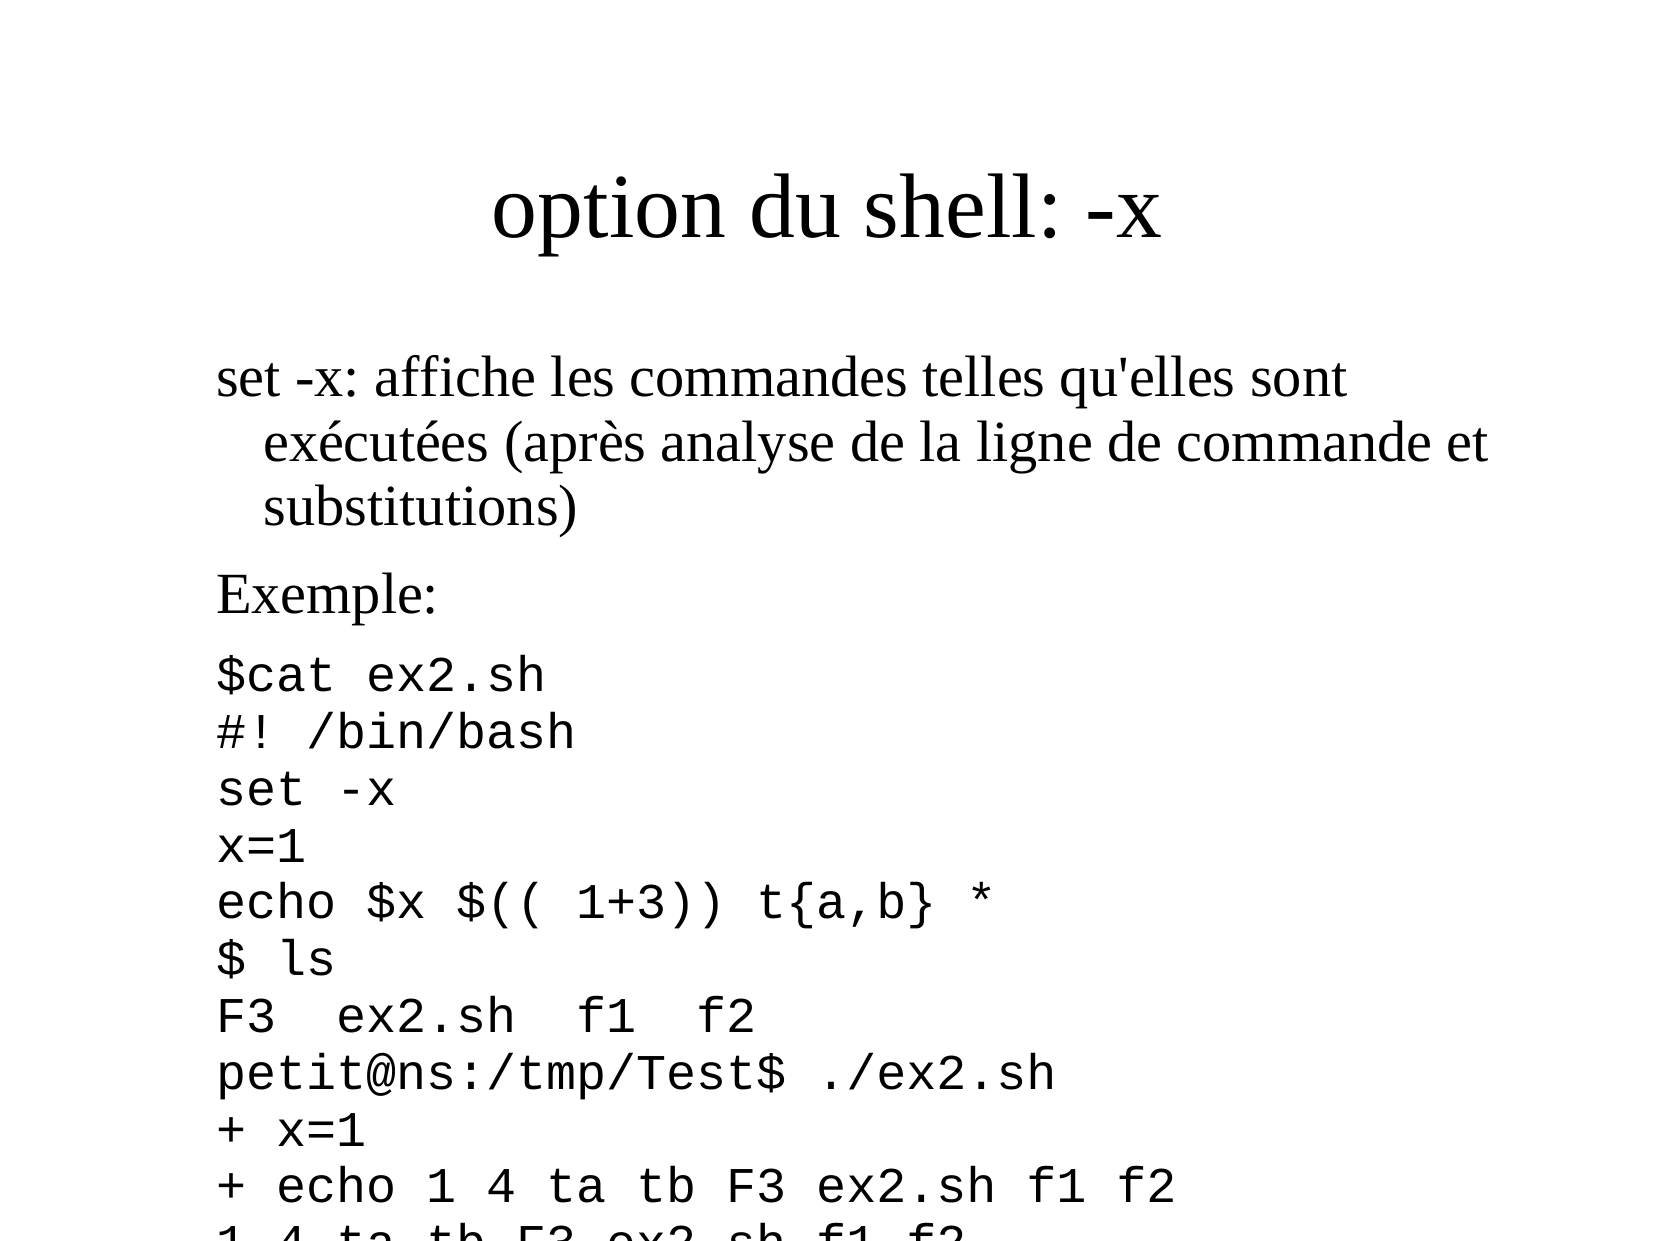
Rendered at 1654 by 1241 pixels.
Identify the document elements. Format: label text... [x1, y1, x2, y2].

title option du shell: -x [121, 102, 1534, 311]
list set -x: affiche les commandes telles qu'elles sont exécutées (après analyse de la ligne de commande et substitutions) Exemple: $cat ex2.sh #! /bin/bash set -x x=1 echo $x $(( 1+3)) t{a,b} * $ ls F3 ex2.sh f1 f2 petit@ns:/tmp/Test$ ./ex2.sh + x=1 + echo 1 4 ta tb F3 ex2.sh f1 f2 1 4 ta tb F3 ex2.sh f1 f2 [121, 344, 1534, 1241]
